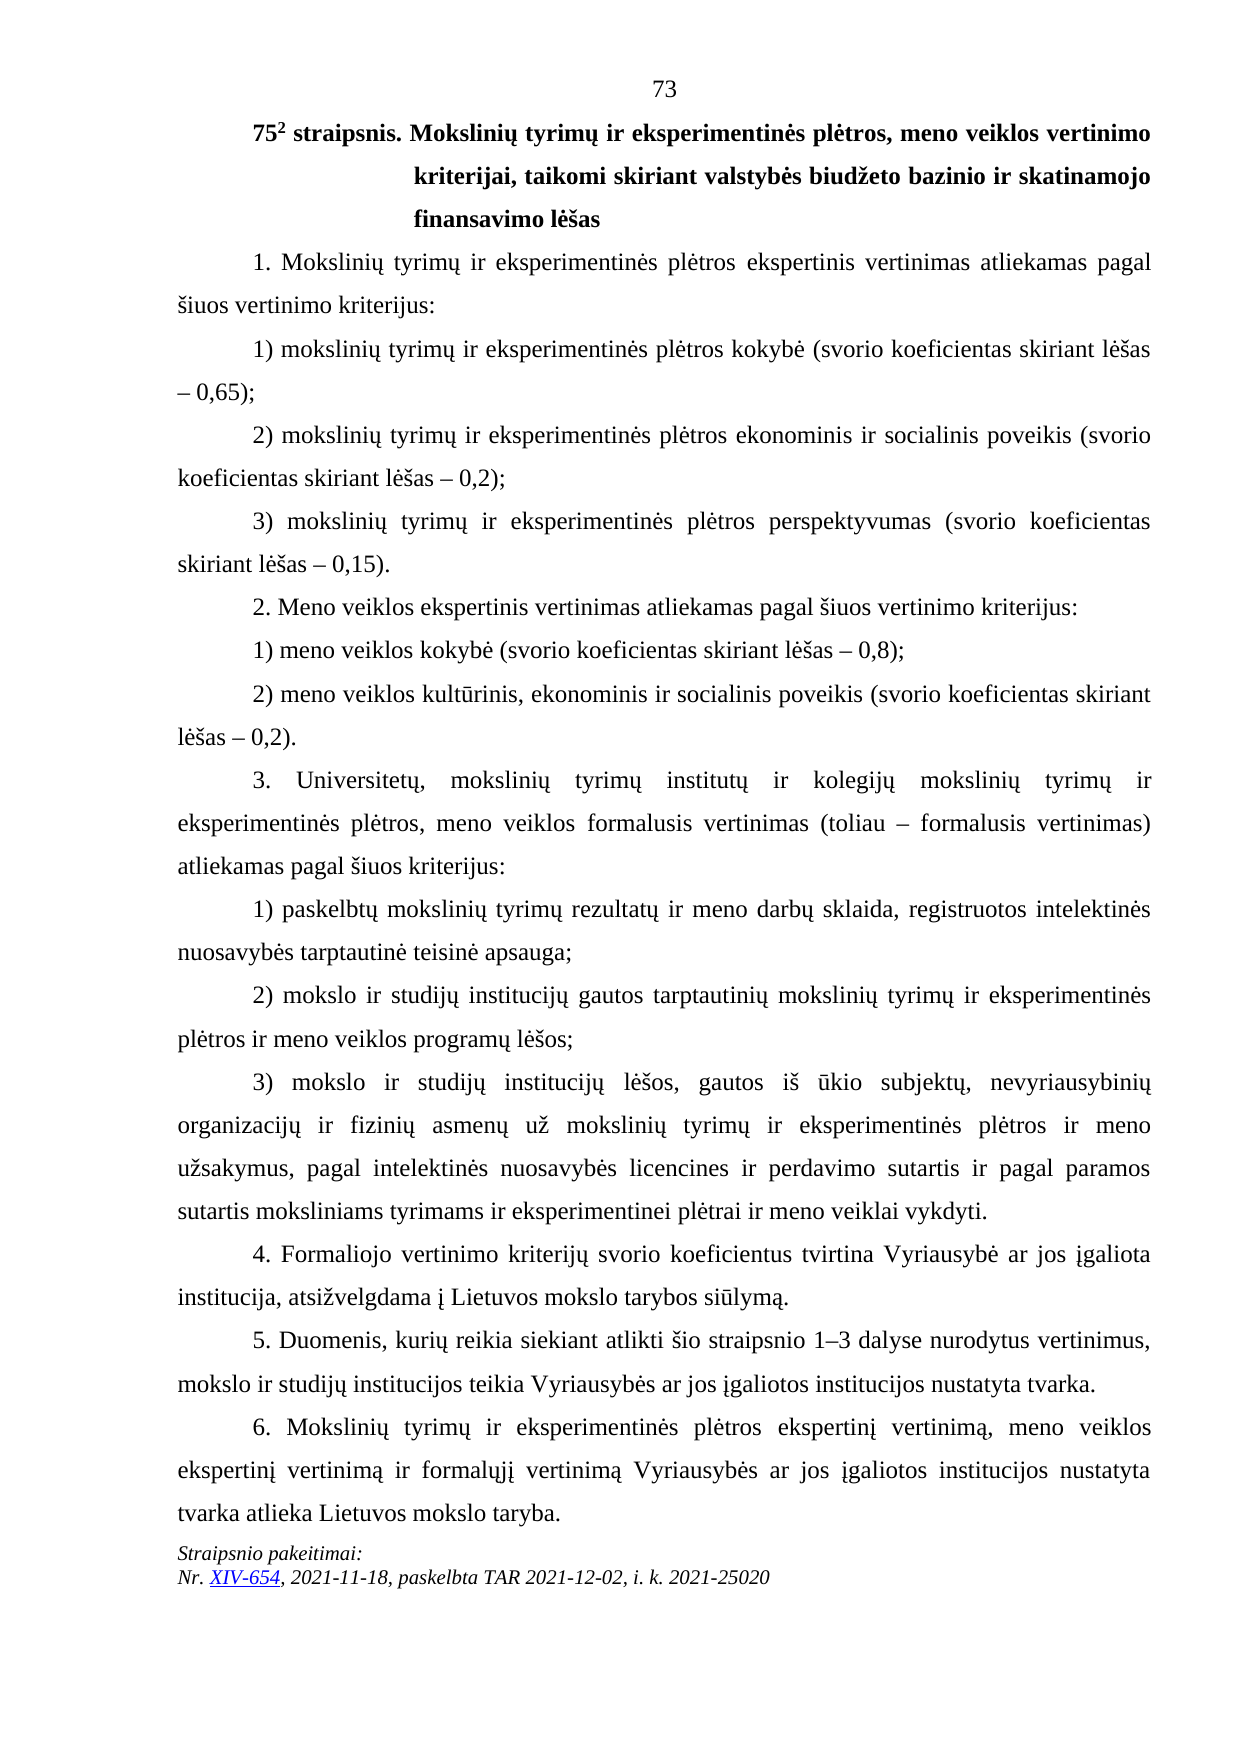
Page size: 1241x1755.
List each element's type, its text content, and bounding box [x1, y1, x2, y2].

text 5. Duomenis, kurių reikia siekiant atlikti šio straipsnio 1–3 dalyse nurodytus vertinimus, mokslo ir studijų institucijos teikia Vyriausybės ar jos įgaliotos institucijos nustatyta tvarka. [177, 1326, 1152, 1397]
text 2) mokslinių tyrimų ir eksperimentinės plėtros ekonominis ir socialinis poveikis (svorio koeficientas skiriant lėšas – 0,2); [177, 420, 1152, 492]
text 2) mokslo ir studijų institucijų gautos tarptautinių mokslinių tyrimų ir eksperimentinės plėtros ir meno veiklos programų lėšos; [177, 981, 1152, 1052]
text 1) mokslinių tyrimų ir eksperimentinės plėtros kokybė (svorio koeficientas skiriant lėšas – 0,65); [177, 334, 1152, 406]
text 2) meno veiklos kultūrinis, ekonominis ir socialinis poveikis (svorio koeficientas skiriant lėšas – 0,2). [177, 679, 1152, 751]
text 6. Mokslinių tyrimų ir eksperimentinės plėtros ekspertinį vertinimą, meno veiklos ekspertinį vertinimą ir formalųjį vertinimą Vyriausybės ar jos įgaliotos institucijos nustatyta tvarka atlieka Lietuvos mokslo taryba. [177, 1412, 1152, 1527]
text 3. Universitetų, mokslinių tyrimų institutų ir kolegijų mokslinių tyrimų ir eksperimentinės plėtros, meno veiklos formalusis vertinimas (toliau – formalusis vertinimas) atliekamas pagal šiuos kriterijus: [177, 765, 1152, 880]
text 4. Formaliojo vertinimo kriterijų svorio koeficientus tvirtina Vyriausybė ar jos įgaliota institucija, atsižvelgdama į Lietuvos mokslo tarybos siūlymą. [177, 1239, 1152, 1311]
text Straipsnio pakeitimai: [177, 1541, 1152, 1565]
text 1) paskelbtų mokslinių tyrimų rezultatų ir meno darbų sklaida, registruotos intelektinės nuosavybės tarptautinė teisinė apsauga; [177, 894, 1152, 966]
text 1. Mokslinių tyrimų ir eksperimentinės plėtros ekspertinis vertinimas atliekamas pagal šiuos vertinimo kriterijus: [177, 247, 1152, 319]
text 3) mokslo ir studijų institucijų lėšos, gautos iš ūkio subjektų, nevyriausybinių organizacijų ir fizinių asmenų už mokslinių tyrimų ir eksperimentinės plėtros ir meno užsakymus, pagal intelektinės nuosavybės licencines ir perdavimo sutartis ir pagal paramos sutartis moksliniams tyrimams ir eksperimentinei plėtrai ir meno veiklai vykdyti. [177, 1067, 1152, 1225]
text 3) mokslinių tyrimų ir eksperimentinės plėtros perspektyvumas (svorio koeficientas skiriant lėšas – 0,15). [177, 506, 1152, 578]
text 1) meno veiklos kokybė (svorio koeficientas skiriant lėšas – 0,8); [177, 636, 1152, 664]
text 752 straipsnis. Mokslinių tyrimų ir eksperimentinės plėtros, meno veiklos vertinimo kriterijai, taikomi skiriant valstybės biudžeto bazinio ir skatinamojo finansavimo lėšas [252, 118, 1152, 233]
text 2. Meno veiklos ekspertinis vertinimas atliekamas pagal šiuos vertinimo kriterijus: [177, 592, 1152, 621]
text Nr. XIV-654, 2021-11-18, paskelbta TAR 2021-12-02, i. k. 2021-25020 [177, 1565, 1152, 1589]
